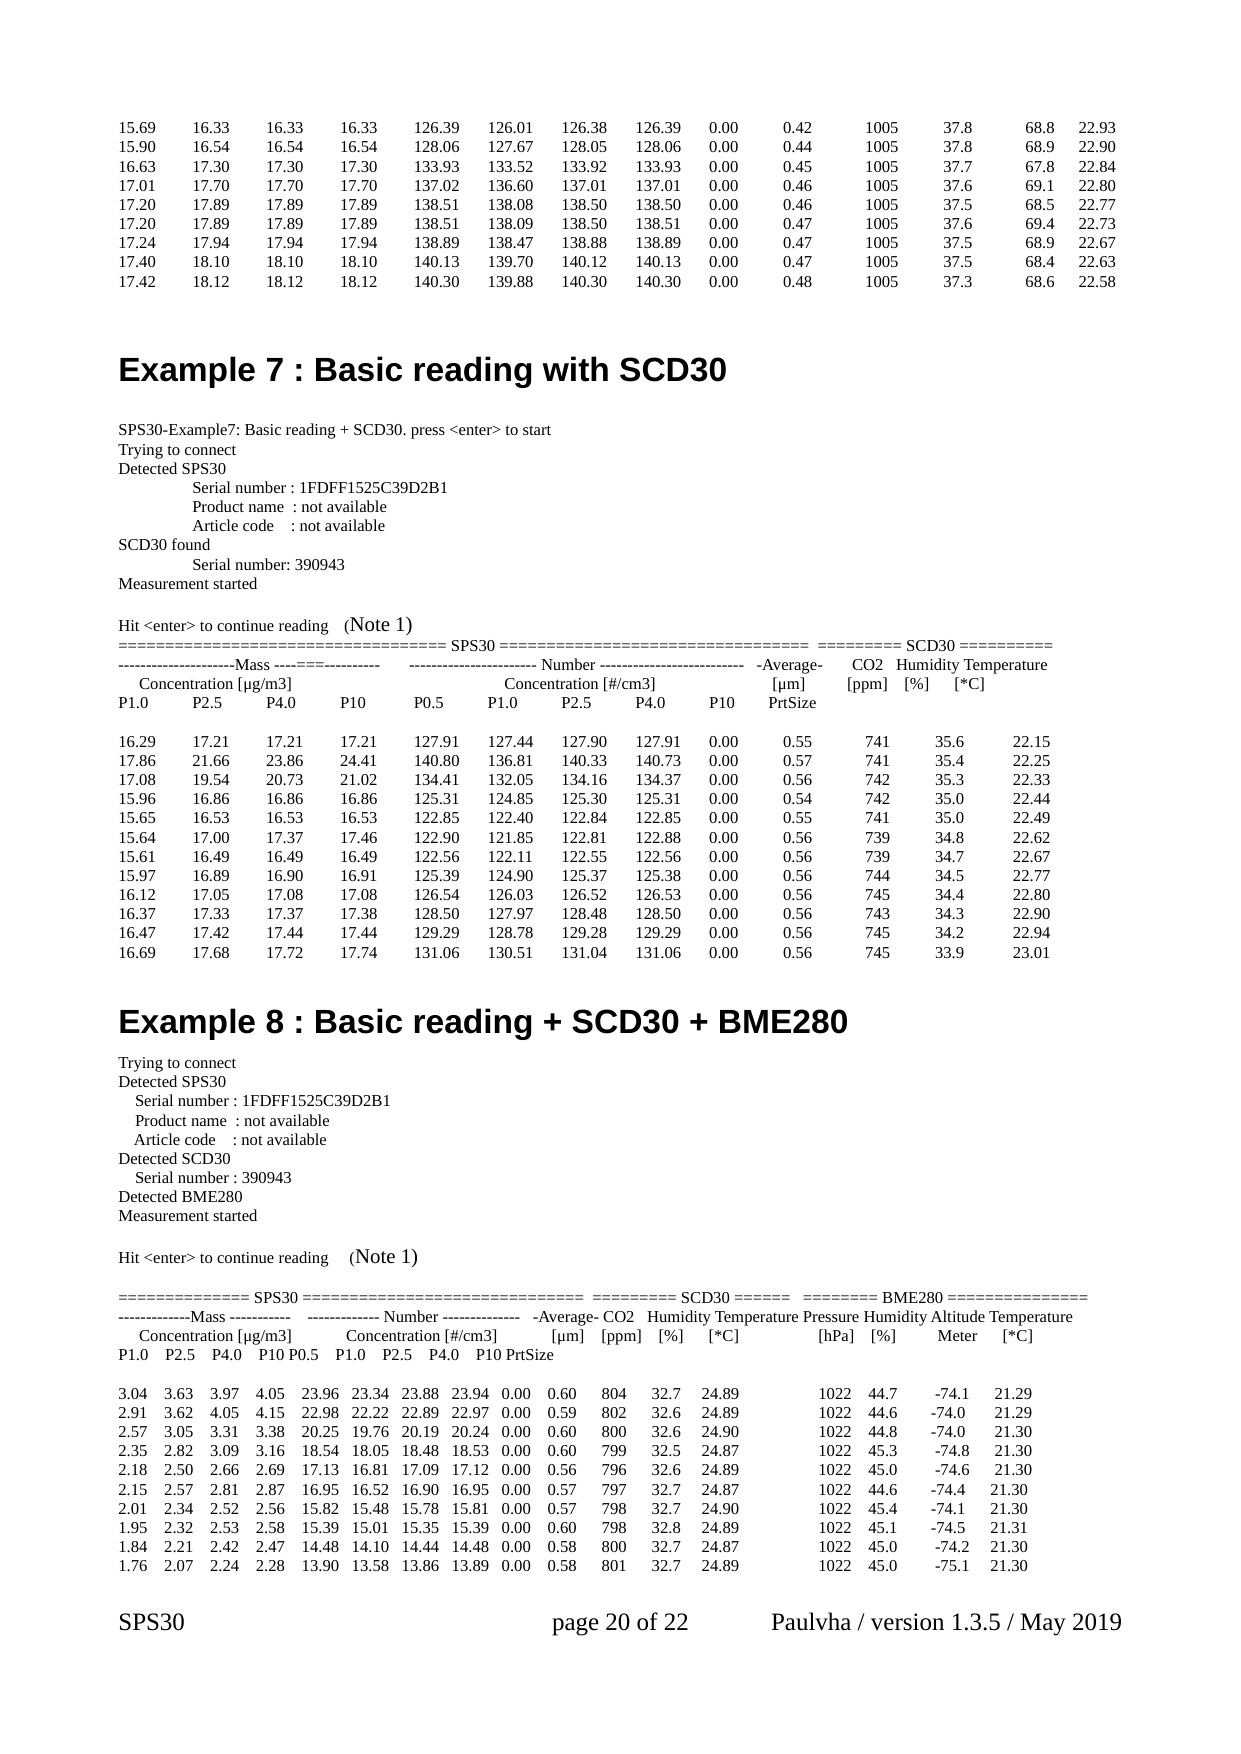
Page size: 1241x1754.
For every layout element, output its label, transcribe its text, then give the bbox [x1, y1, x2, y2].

text 15.65 16.53 16.53 16.53 122.85 122.40 122.84 122.85 0.00 0.55 741 35.0 22.49 [118, 808, 1122, 827]
text 15.69 16.33 16.33 16.33 126.39 126.01 126.38 126.39 0.00 0.42 1005 37.8 68.8 22.93 [118, 118, 1122, 137]
text P1.0 P2.5 P4.0 P10 P0.5 P1.0 P2.5 P4.0 P10 PrtSize [118, 1345, 1122, 1364]
text =================================== SPS30 ================================= ========= SCD30 ========== [118, 636, 1122, 655]
text 1.84 2.21 2.42 2.47 14.48 14.10 14.44 14.48 0.00 0.58 800 32.7 24.87 1022 45.0 -74.2 21.30 [118, 1537, 1122, 1556]
text ---------------------Mass ----===---------- ----------------------- Number -------------------------- -Average- CO2 Humidity Temperature [118, 655, 1122, 674]
text 15.97 16.89 16.90 16.91 125.39 124.90 125.37 125.38 0.00 0.56 744 34.5 22.77 [118, 866, 1122, 885]
text 15.90 16.54 16.54 16.54 128.06 127.67 128.05 128.06 0.00 0.44 1005 37.8 68.9 22.90 [118, 137, 1122, 156]
text Measurement started [118, 573, 1122, 593]
text Serial number: 390943 [118, 554, 1122, 573]
text 17.01 17.70 17.70 17.70 137.02 136.60 137.01 137.01 0.00 0.46 1005 37.6 69.1 22.80 [118, 176, 1122, 195]
text 16.37 17.33 17.37 17.38 128.50 127.97 128.48 128.50 0.00 0.56 743 34.3 22.90 [118, 904, 1122, 923]
text 16.63 17.30 17.30 17.30 133.93 133.52 133.92 133.93 0.00 0.45 1005 37.7 67.8 22.84 [118, 156, 1122, 176]
text 17.42 18.12 18.12 18.12 140.30 139.88 140.30 140.30 0.00 0.48 1005 37.3 68.6 22.58 [118, 271, 1122, 291]
text 2.15 2.57 2.81 2.87 16.95 16.52 16.90 16.95 0.00 0.57 797 32.7 24.87 1022 44.6 -74.4 21.30 [118, 1479, 1122, 1498]
text Product name : not available [118, 497, 1122, 516]
text 1.76 2.07 2.24 2.28 13.90 13.58 13.86 13.89 0.00 0.58 801 32.7 24.89 1022 45.0 -75.1 21.30 [118, 1556, 1122, 1575]
text 1.95 2.32 2.53 2.58 15.39 15.01 15.35 15.39 0.00 0.60 798 32.8 24.89 1022 45.1 -74.5 21.31 [118, 1518, 1122, 1537]
text Article code : not available [118, 516, 1122, 535]
text 2.57 3.05 3.31 3.38 20.25 19.76 20.19 20.24 0.00 0.60 800 32.6 24.90 1022 44.8 -74.0 21.30 [118, 1422, 1122, 1441]
text 2.01 2.34 2.52 2.56 15.82 15.48 15.78 15.81 0.00 0.57 798 32.7 24.90 1022 45.4 -74.1 21.30 [118, 1498, 1122, 1518]
text P1.0 P2.5 P4.0 P10 P0.5 P1.0 P2.5 P4.0 P10 PrtSize [118, 693, 1122, 712]
text SCD30 found [118, 535, 1122, 554]
text 16.47 17.42 17.44 17.44 129.29 128.78 129.28 129.29 0.00 0.56 745 34.2 22.94 [118, 923, 1122, 942]
text 17.20 17.89 17.89 17.89 138.51 138.09 138.50 138.51 0.00 0.47 1005 37.6 69.4 22.73 [118, 214, 1122, 233]
text Serial number : 1FDFF1525C39D2B1 [118, 1091, 1122, 1110]
text Product name : not available [118, 1110, 1122, 1129]
text Measurement started [118, 1206, 1122, 1225]
text Detected BME280 [118, 1187, 1122, 1206]
text SPS30-Example7: Basic reading + SCD30. press <enter> to start [118, 420, 1122, 439]
text Detected SPS30 [118, 1072, 1122, 1091]
text 17.86 21.66 23.86 24.41 140.80 136.81 140.33 140.73 0.00 0.57 741 35.4 22.25 [118, 751, 1122, 770]
text Serial number : 390943 [118, 1168, 1122, 1187]
text 15.64 17.00 17.37 17.46 122.90 121.85 122.81 122.88 0.00 0.56 739 34.8 22.62 [118, 827, 1122, 847]
text Article code : not available [118, 1129, 1122, 1149]
text Trying to connect [118, 439, 1122, 458]
text 3.04 3.63 3.97 4.05 23.96 23.34 23.88 23.94 0.00 0.60 804 32.7 24.89 1022 44.7 -74.1 21.29 [118, 1383, 1122, 1403]
text 2.91 3.62 4.05 4.15 22.98 22.22 22.89 22.97 0.00 0.59 802 32.6 24.89 1022 44.6 -74.0 21.29 [118, 1403, 1122, 1422]
text Detected SCD30 [118, 1149, 1122, 1168]
text Hit <enter> to continue reading (Note 1) [118, 612, 1122, 636]
text 16.69 17.68 17.72 17.74 131.06 130.51 131.04 131.06 0.00 0.56 745 33.9 23.01 [118, 942, 1122, 962]
text 2.35 2.82 3.09 3.16 18.54 18.05 18.48 18.53 0.00 0.60 799 32.5 24.87 1022 45.3 -74.8 21.30 [118, 1441, 1122, 1460]
text Concentration [μg/m3] Concentration [#/cm3] [μm] [ppm] [%] [*C] [118, 674, 1122, 693]
text 2.18 2.50 2.66 2.69 17.13 16.81 17.09 17.12 0.00 0.56 796 32.6 24.89 1022 45.0 -74.6 21.30 [118, 1460, 1122, 1479]
text ============== SPS30 ============================== ========= SCD30 ====== ======== BME280 =============== [118, 1288, 1122, 1307]
text Concentration [μg/m3] Concentration [#/cm3] [μm] [ppm] [%] [*C] [hPa] [%] Meter [*C] [118, 1326, 1122, 1345]
text Hit <enter> to continue reading (Note 1) [118, 1244, 1122, 1268]
text Trying to connect [118, 1053, 1122, 1072]
text 15.96 16.86 16.86 16.86 125.31 124.85 125.30 125.31 0.00 0.54 742 35.0 22.44 [118, 789, 1122, 808]
text 17.08 19.54 20.73 21.02 134.41 132.05 134.16 134.37 0.00 0.56 742 35.3 22.33 [118, 770, 1122, 789]
text 17.40 18.10 18.10 18.10 140.13 139.70 140.12 140.13 0.00 0.47 1005 37.5 68.4 22.63 [118, 252, 1122, 271]
text -------------Mass ----------- ------------- Number -------------- -Average- CO2 Humidity Temperature Pressure Humidity Altitude Temperature [118, 1307, 1122, 1326]
text 17.20 17.89 17.89 17.89 138.51 138.08 138.50 138.50 0.00 0.46 1005 37.5 68.5 22.77 [118, 195, 1122, 214]
subtitle Example 8 : Basic reading + SCD30 + BME280 [118, 1002, 1122, 1040]
text Detected SPS30 [118, 458, 1122, 478]
text 16.29 17.21 17.21 17.21 127.91 127.44 127.90 127.91 0.00 0.55 741 35.6 22.15 [118, 732, 1122, 751]
text 17.24 17.94 17.94 17.94 138.89 138.47 138.88 138.89 0.00 0.47 1005 37.5 68.9 22.67 [118, 233, 1122, 252]
subtitle Example 7 : Basic reading with SCD30 [118, 350, 1122, 388]
text Serial number : 1FDFF1525C39D2B1 [118, 478, 1122, 497]
text 16.12 17.05 17.08 17.08 126.54 126.03 126.52 126.53 0.00 0.56 745 34.4 22.80 [118, 885, 1122, 904]
text 15.61 16.49 16.49 16.49 122.56 122.11 122.55 122.56 0.00 0.56 739 34.7 22.67 [118, 847, 1122, 866]
